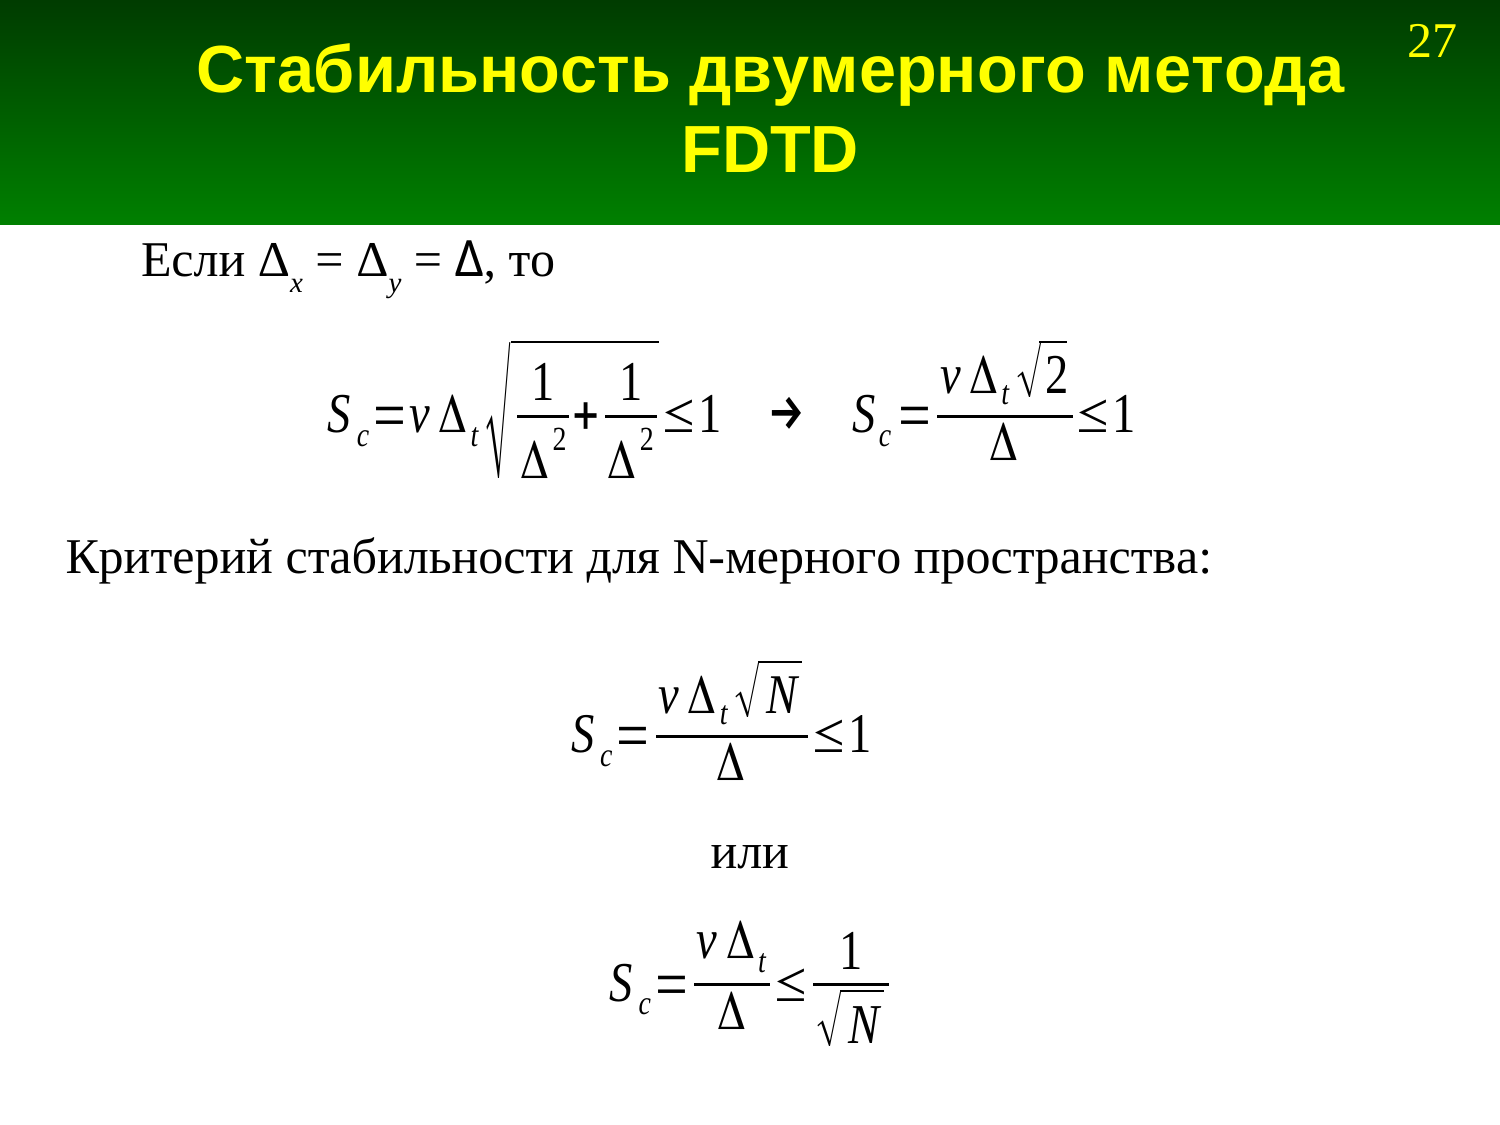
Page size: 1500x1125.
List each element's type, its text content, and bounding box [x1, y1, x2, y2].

chart [594, 909, 903, 1056]
text_box Критерий стабильности для N-мерного пространства: [50, 515, 1229, 591]
text_box Если Δx = Δy = Δ, то [126, 218, 1472, 306]
title Стабильность двумерного метода FDTD [100, 7, 1441, 204]
chart [556, 657, 883, 786]
chart [313, 337, 1148, 483]
text_box или [695, 811, 805, 886]
